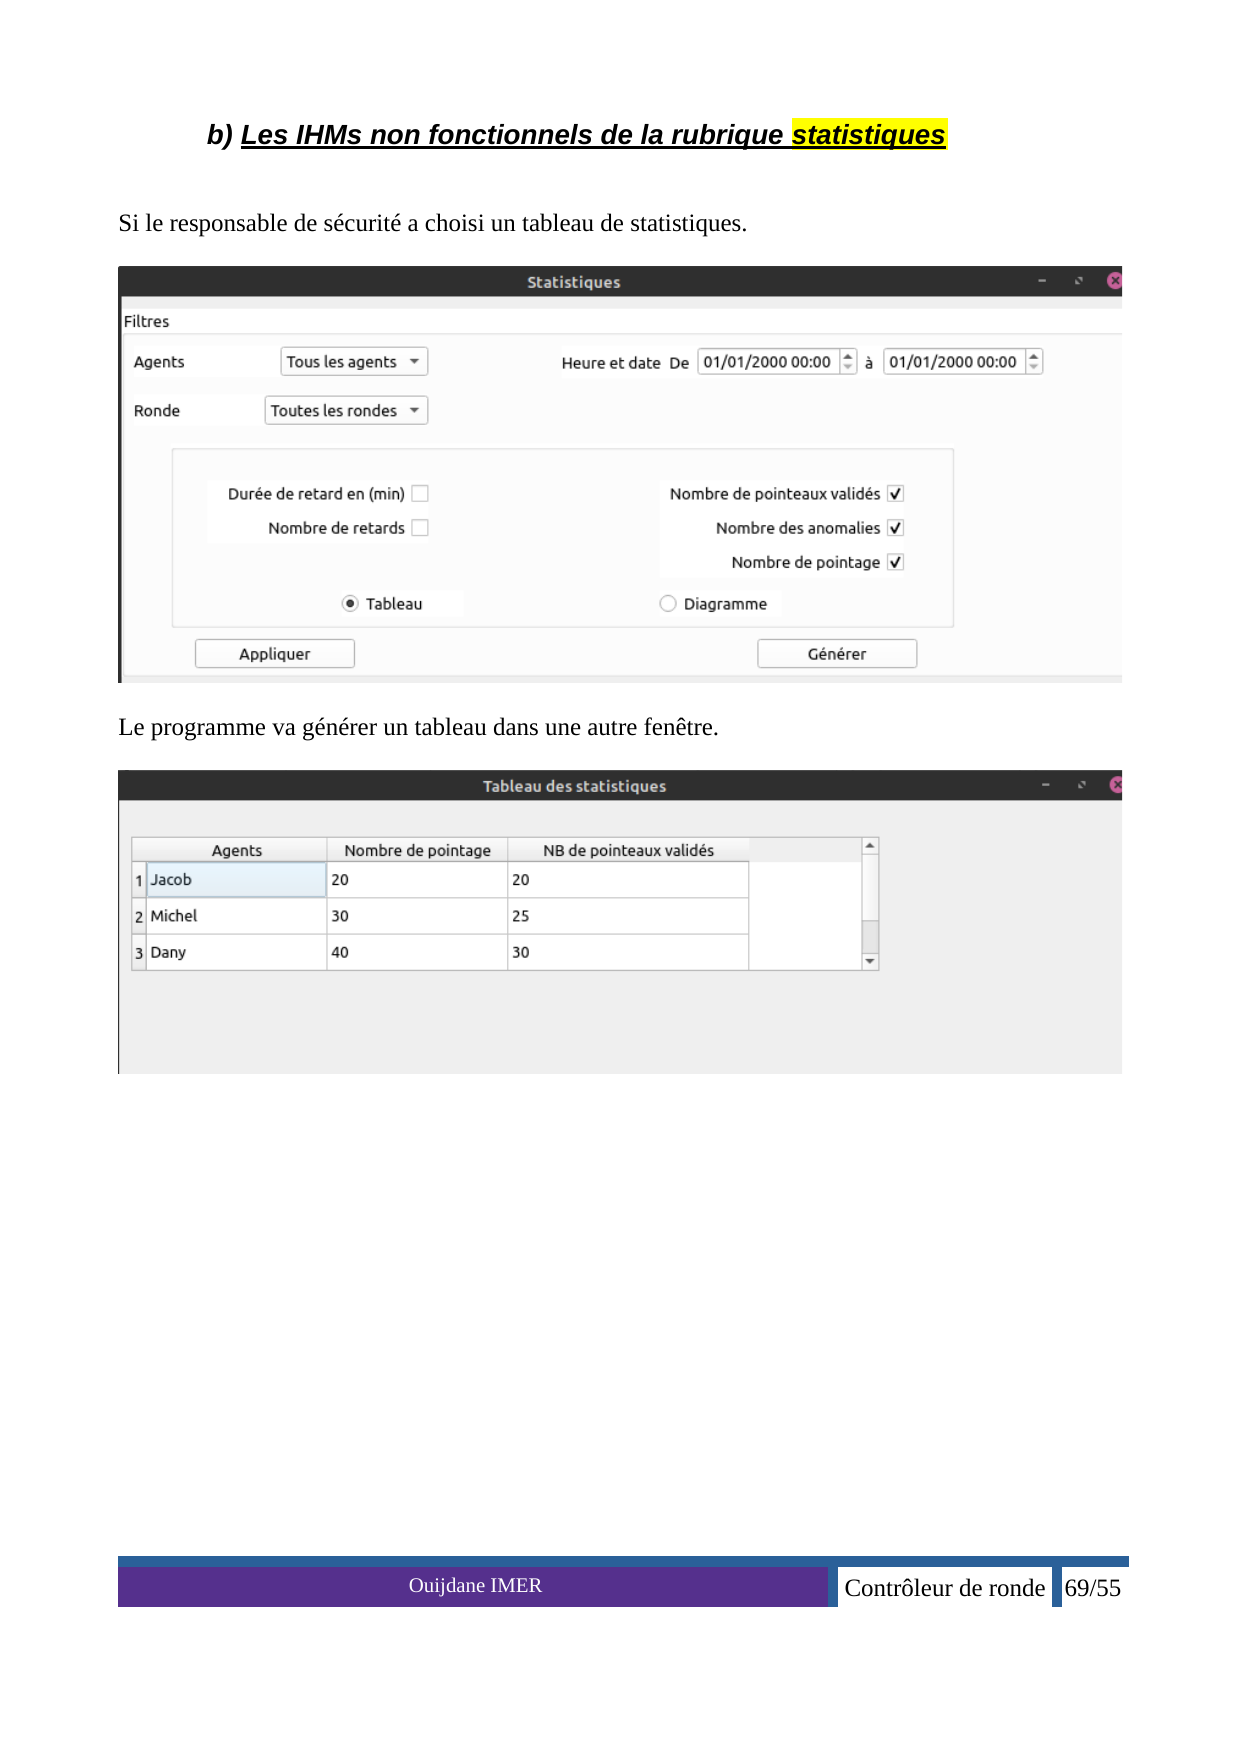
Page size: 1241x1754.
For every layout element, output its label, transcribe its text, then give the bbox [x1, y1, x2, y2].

text Le programme va générer un tableau dans une autre fenêtre. [118, 712, 1122, 740]
picture [118, 770, 1123, 1074]
picture [118, 266, 1123, 683]
text Si le responsable de sécurité a choisi un tableau de statistiques. [118, 208, 1122, 237]
subtitle Les IHMs non fonctionnels de la rubrique statistiques [118, 118, 1122, 150]
